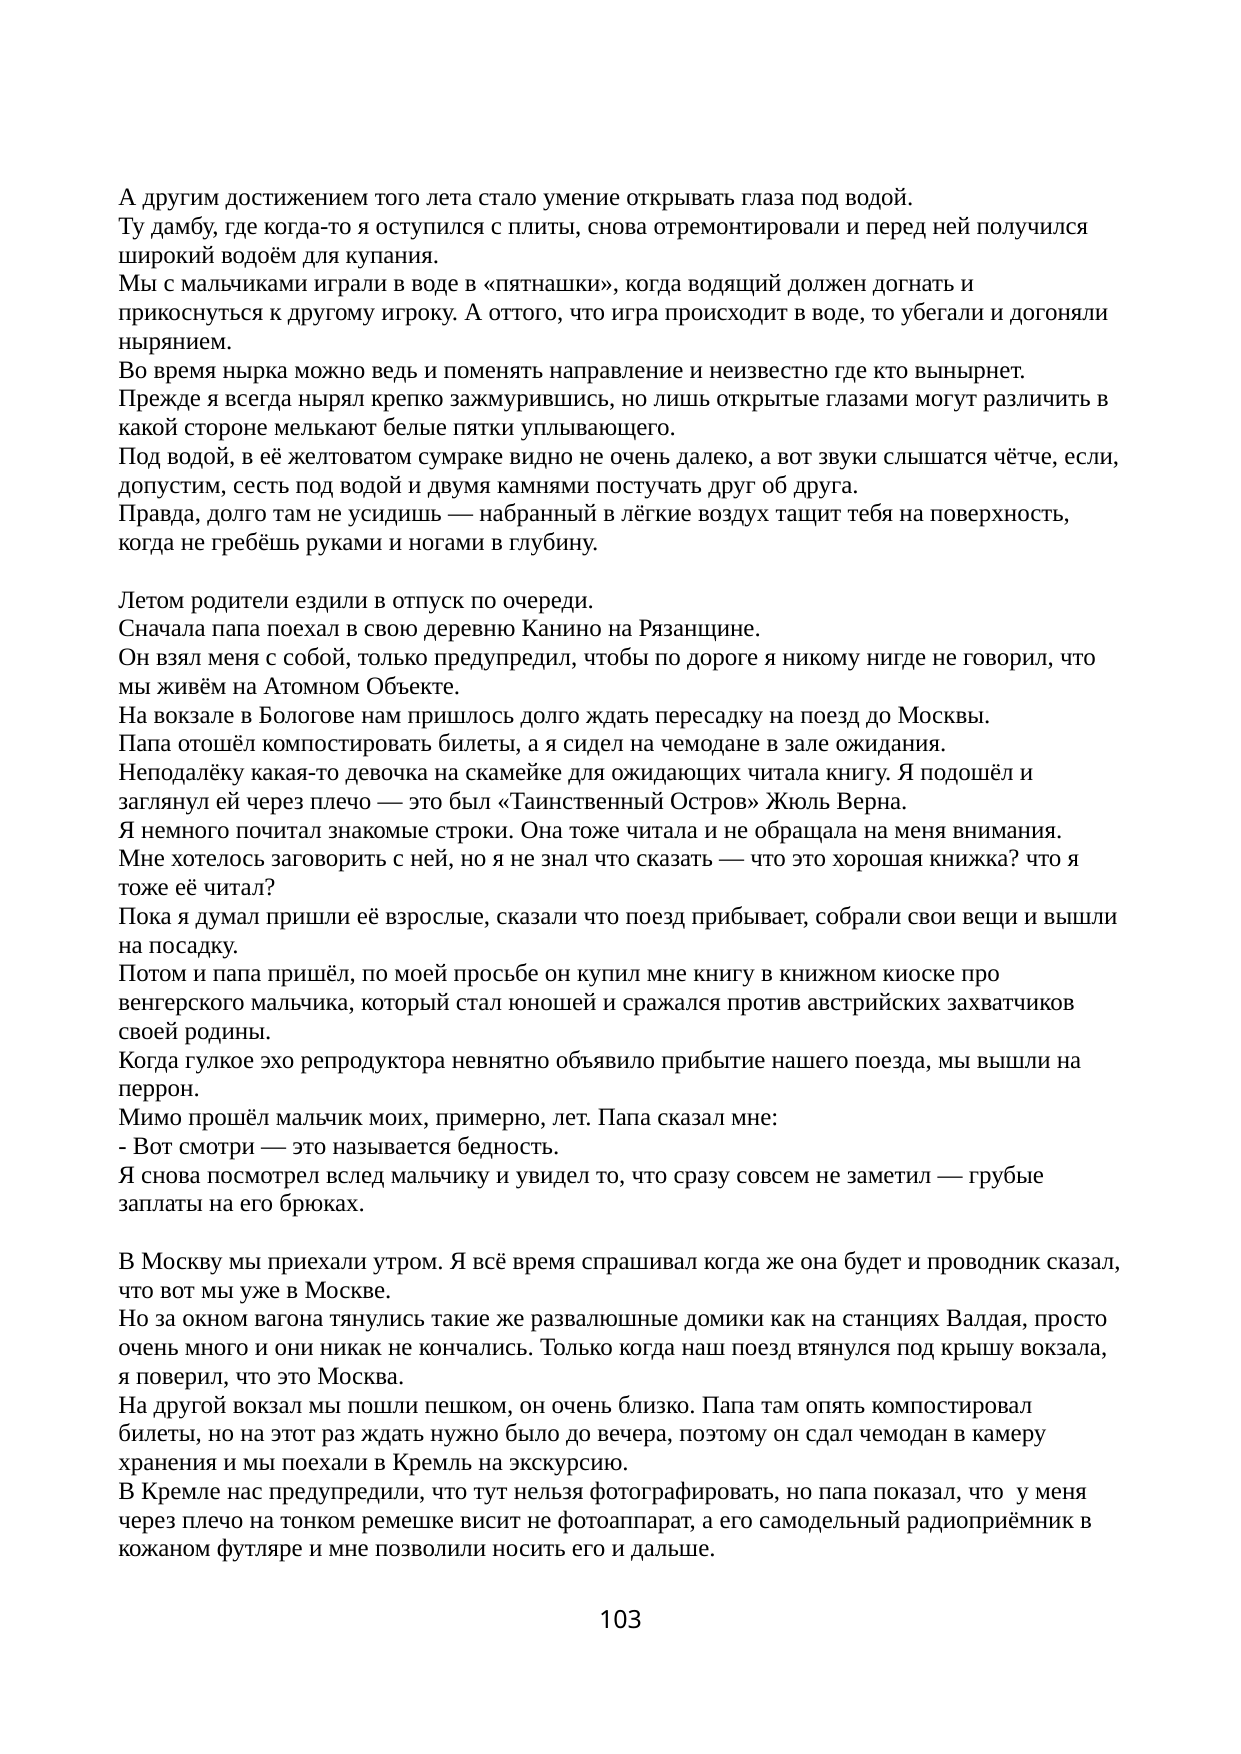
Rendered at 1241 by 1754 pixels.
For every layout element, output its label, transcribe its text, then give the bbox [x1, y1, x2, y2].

text На другой вокзал мы пошли пешком, он очень близко. Папа там опять компостировал билеты, но на этот раз ждать нужно было до вечера, поэтому он сдал чемодан в камеру хранения и мы поехали в Кремль на экскурсию. [118, 1390, 1122, 1476]
text В Москву мы приехали утром. Я всё время спрашивал когда же она будет и проводник сказал, что вот мы уже в Москве. [118, 1246, 1122, 1303]
text Он взял меня с собой, только предупредил, чтобы по дороге я никому нигде не говорил, что мы живём на Атомном Объекте. [118, 642, 1122, 700]
text Во время нырка можно ведь и поменять направление и неизвестно где кто вынырнет. [118, 355, 1122, 383]
text Потом и папа пришёл, по моей просьбе он купил мне книгу в книжном киоске про венгерского мальчика, который стал юношей и сражался против австрийских захватчиков своей родины. [118, 958, 1122, 1045]
text Мы с мальчиками играли в воде в «пятнашки», когда водящий должен догнать и прикоснуться к другому игроку. А оттого, что игра происходит в воде, то убегали и догоняли нырянием. [118, 268, 1122, 355]
text Неподалёку какая-то девочка на скамейке для ожидающих читала книгу. Я подошёл и заглянул ей через плечо — это был «Таинственный Остров» Жюль Верна. [118, 757, 1122, 815]
text Когда гулкое эхо репродуктора невнятно объявило прибытие нашего поезда, мы вышли на перрон. [118, 1045, 1122, 1102]
text На вокзале в Бологове нам пришлось долго ждать пересадку на поезд до Москвы. [118, 700, 1122, 728]
text - Вот смотри — это называется бедность. [118, 1131, 1122, 1160]
text Я снова посмотрел вслед мальчику и увидел то, что сразу совсем не заметил — грубые заплаты на его брюках. [118, 1160, 1122, 1217]
text Папа отошёл компостировать билеты, а я сидел на чемодане в зале ожидания. [118, 728, 1122, 757]
text Под водой, в её желтоватом сумраке видно не очень далеко, а вот звуки слышатся чётче, если, допустим, сесть под водой и двумя камнями постучать друг об друга. [118, 441, 1122, 498]
text Но за окном вагона тянулись такие же развалюшные домики как на станциях Валдая, просто очень много и они никак не кончались. Только когда наш поезд втянулся под крышу вокзала, я поверил, что это Москва. [118, 1303, 1122, 1390]
text Я немного почитал знакомые строки. Она тоже читала и не обращала на меня внимания. [118, 815, 1122, 843]
text Мне хотелось заговорить с ней, но я не знал что сказать — что это хорошая книжка? что я тоже её читал? [118, 843, 1122, 901]
text Мимо прошёл мальчик моих, примерно, лет. Папа сказал мне: [118, 1102, 1122, 1131]
text Правда, долго там не усидишь — набранный в лёгкие воздух тащит тебя на поверхность, когда не гребёшь руками и ногами в глубину. [118, 498, 1122, 556]
text Летом родители ездили в отпуск по очереди. [118, 585, 1122, 613]
text В Кремле нас предупредили, что тут нельзя фотографировать, но папа показал, что у меня через плечо на тонком ремешке висит не фотоаппарат, а его самодельный радиоприёмник в кожаном футляре и мне позволили носить его и дальше. [118, 1476, 1122, 1562]
text Прежде я всегда нырял крепко зажмурившись, но лишь открытые глазами могут различить в какой стороне мелькают белые пятки уплывающего. [118, 383, 1122, 441]
text Пока я думал пришли её взрослые, сказали что поезд прибывает, собрали свои вещи и вышли на посадку. [118, 901, 1122, 958]
text Ту дамбу, где когда-то я оступился с плиты, снова отремонтировали и перед ней получился широкий водоём для купания. [118, 211, 1122, 268]
text А другим достижением того лета стало умение открывать глаза под водой. [118, 182, 1122, 211]
text Сначала папа поехал в свою деревню Канино на Рязанщине. [118, 613, 1122, 642]
